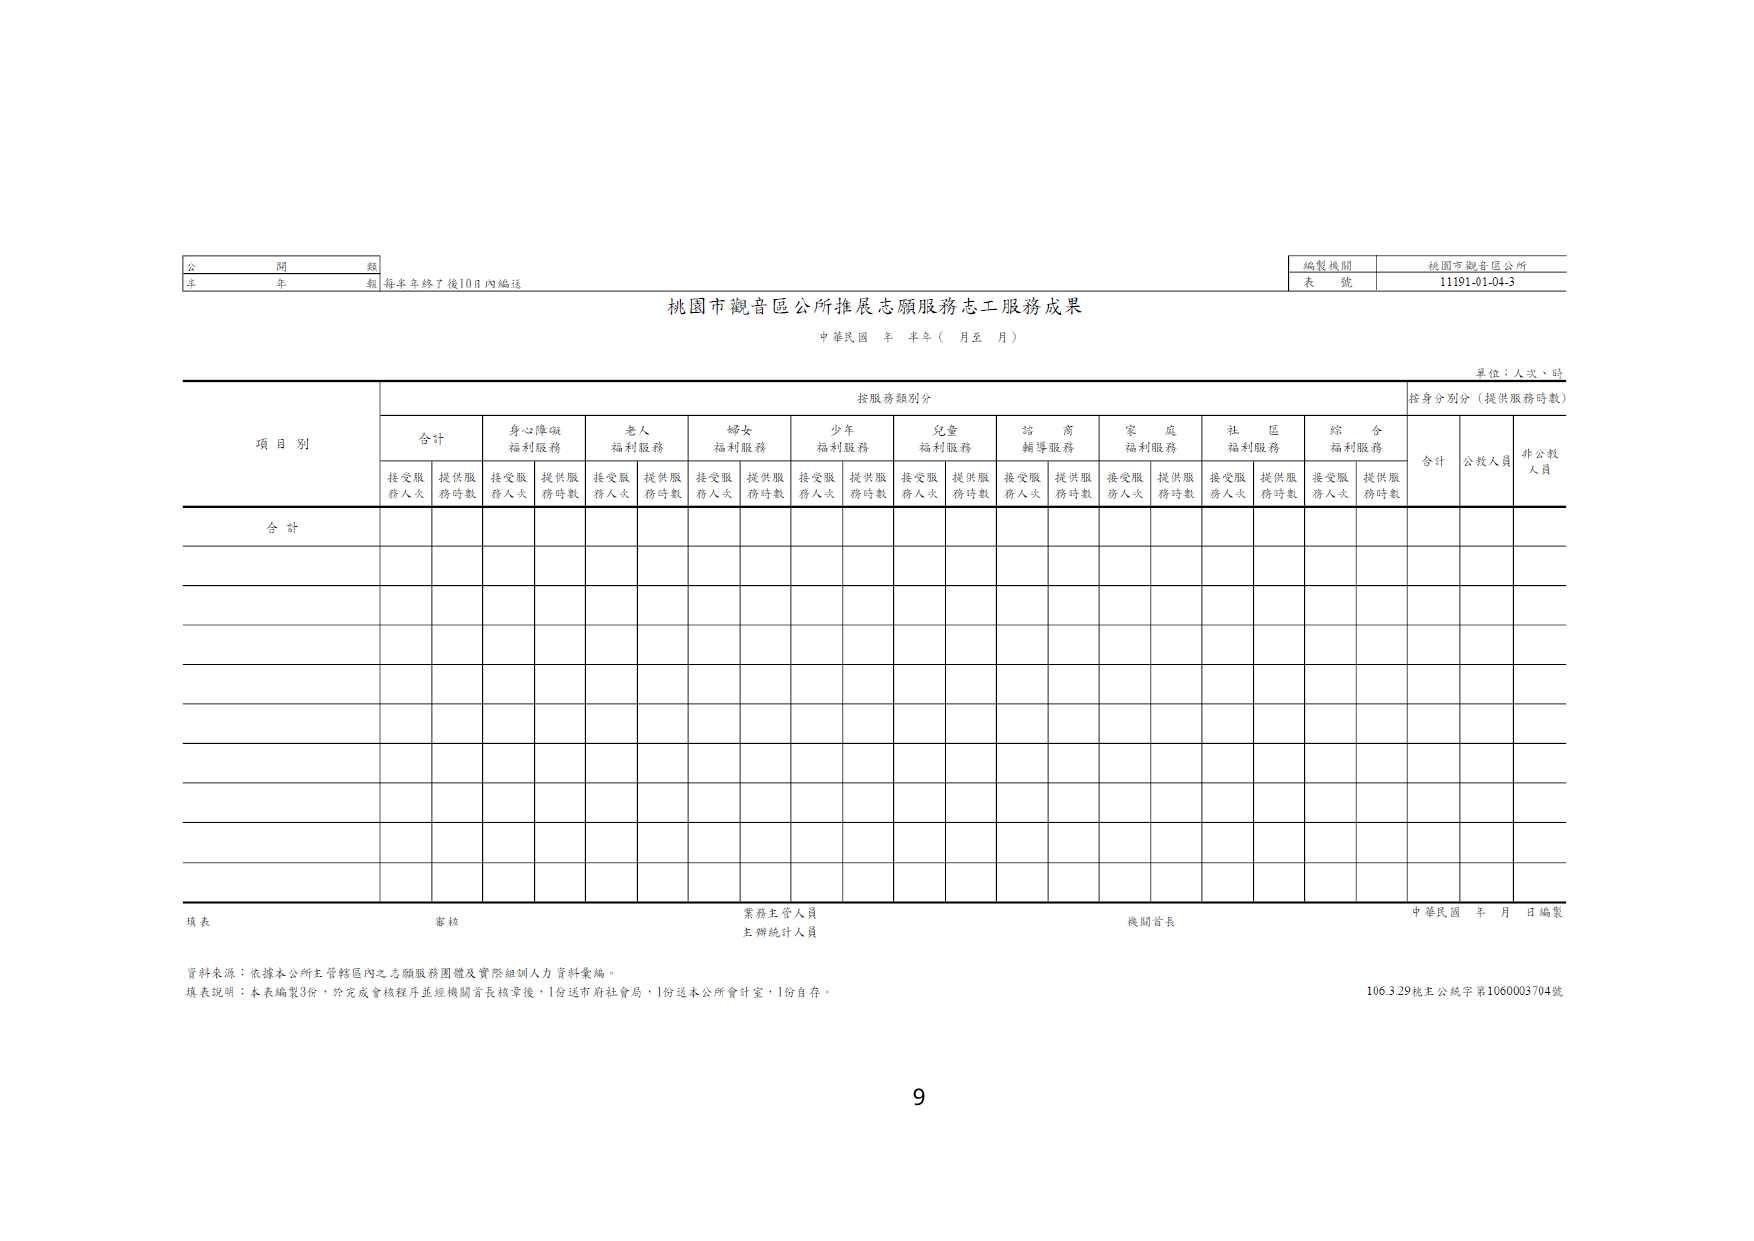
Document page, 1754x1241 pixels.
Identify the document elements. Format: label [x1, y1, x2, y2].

picture [171, 246, 1581, 1007]
